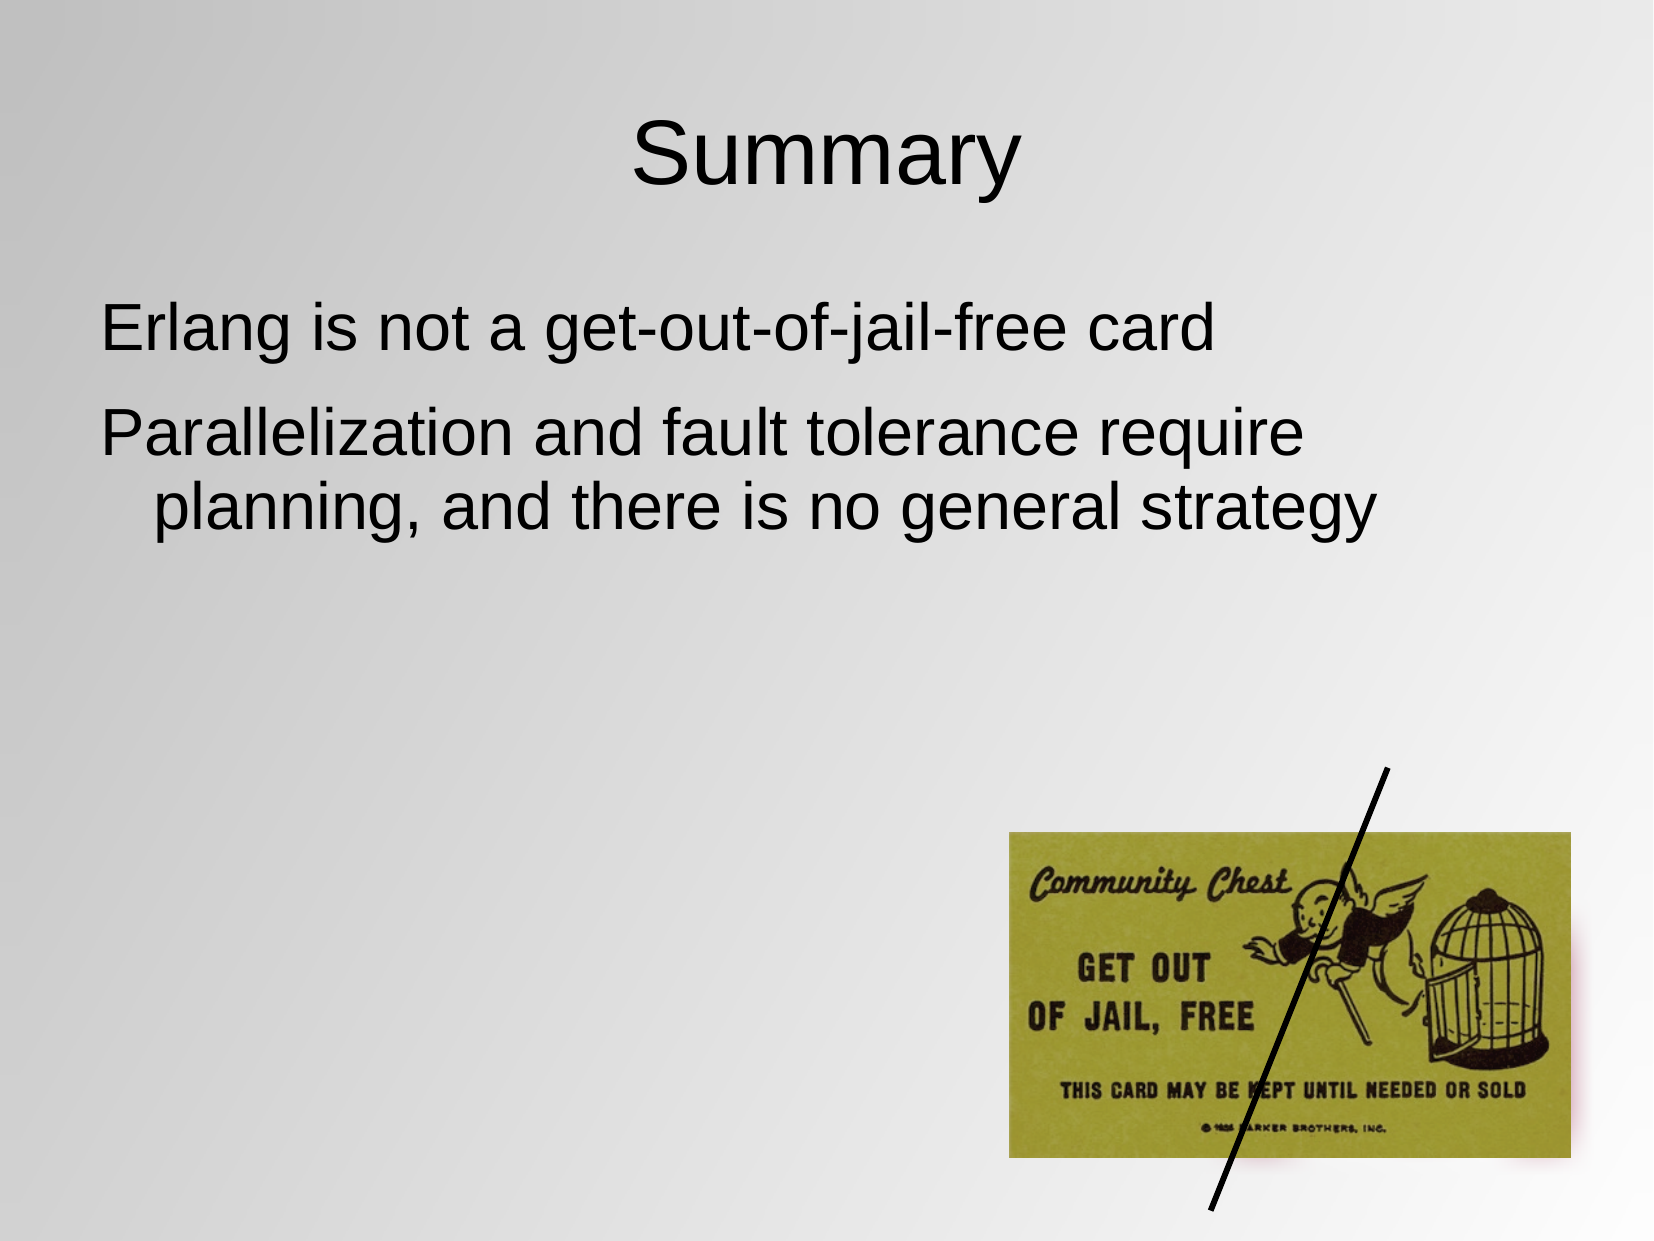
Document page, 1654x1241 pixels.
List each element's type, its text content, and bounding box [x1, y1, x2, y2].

title Summary [82, 56, 1571, 250]
picture [0, 0, 1654, 1241]
list Erlang is not a get-out-of-jail-free card Parallelization and fault tolerance require planning, and there is no general strategy [82, 290, 1571, 1094]
